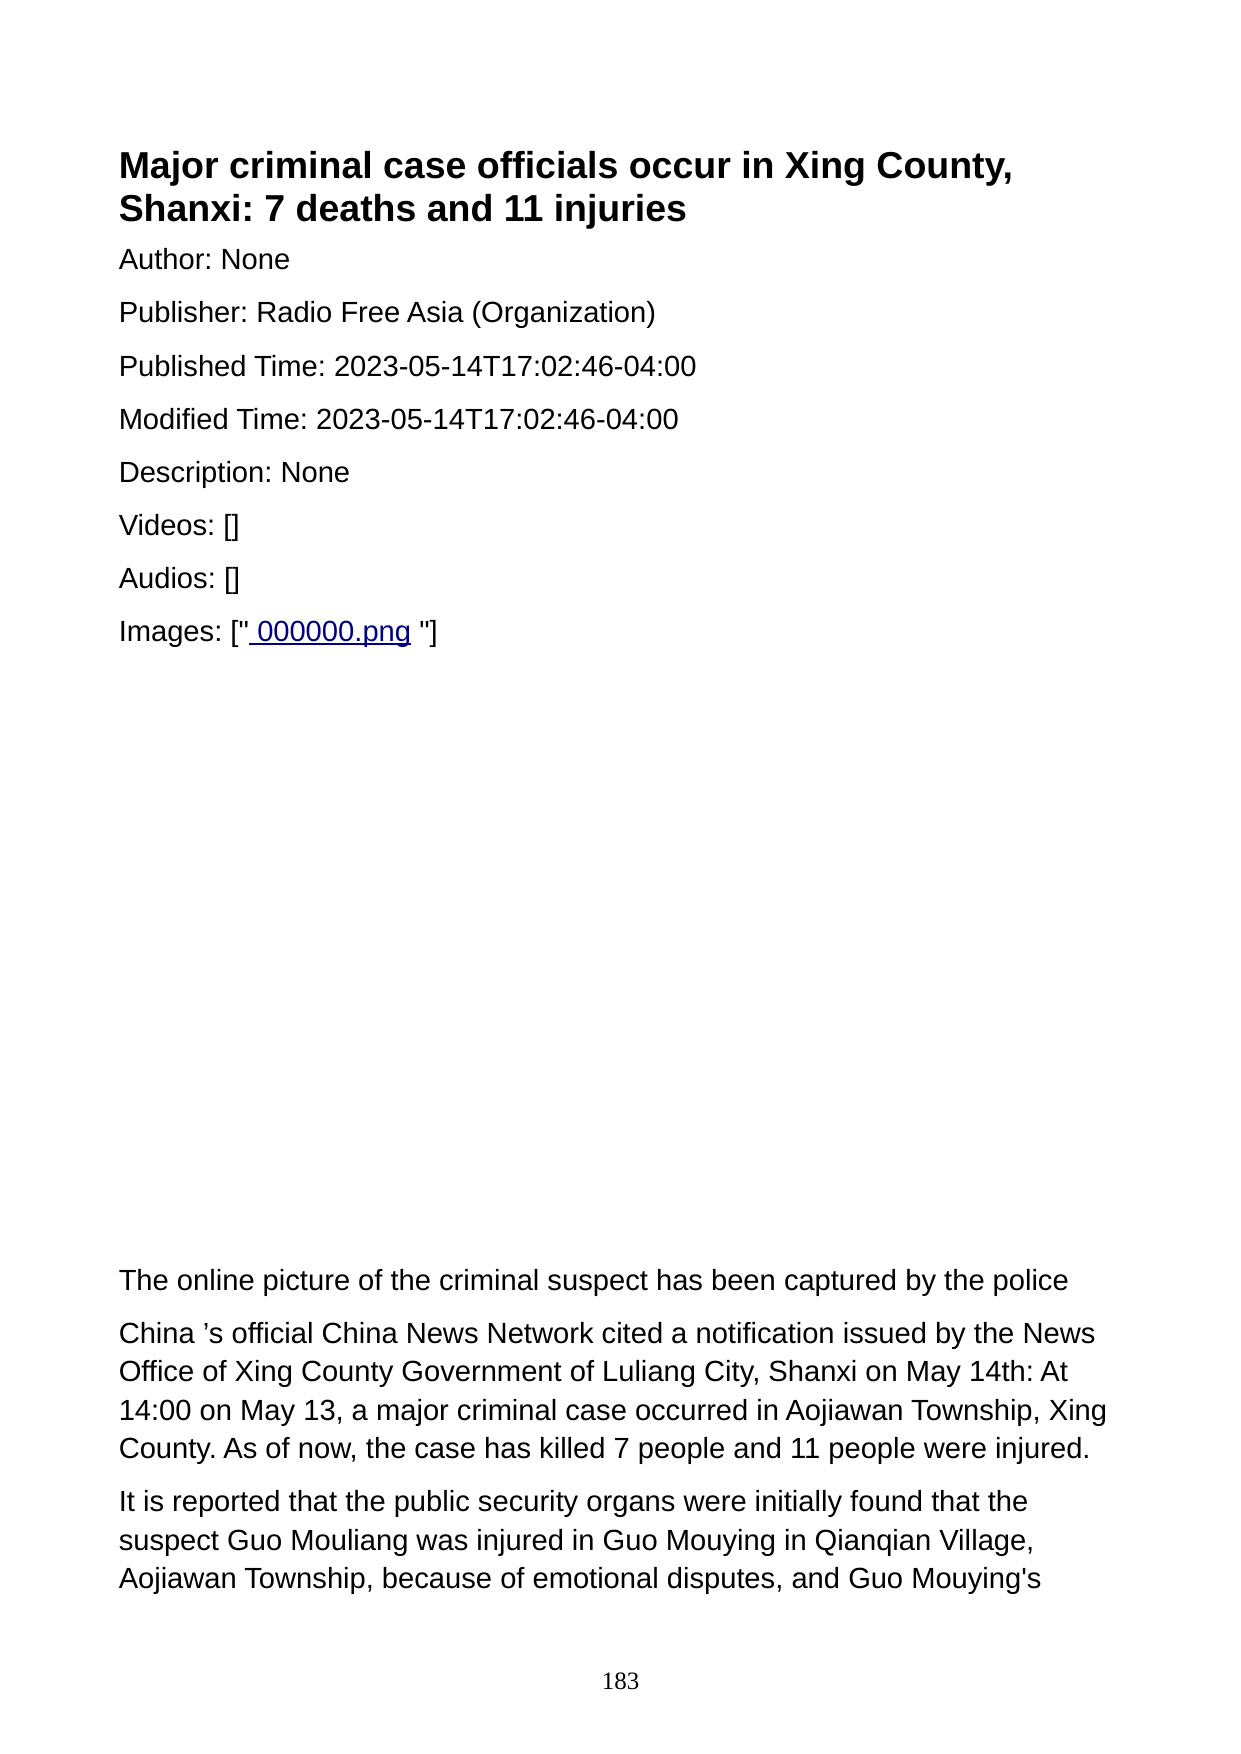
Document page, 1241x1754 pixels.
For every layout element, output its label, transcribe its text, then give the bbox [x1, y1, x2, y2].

text Description: None [118, 455, 1122, 488]
text The online picture of the criminal suspect has been captured by the police [118, 667, 1122, 1296]
text Publisher: Radio Free Asia (Organization) [118, 295, 1122, 329]
text It is reported that the public security organs were initially found that the suspect Guo Mouliang was injured in Guo Mouying in Qianqian Village, Aojiawan Township, because of emotional disputes, and Guo Mouying's [118, 1484, 1122, 1595]
text China ’s official China News Network cited a notification issued by the News Office of Xing County Government of Luliang City, Shanxi on May 14th: At 14:00 on May 13, a major criminal case occurred in Aojiawan Township, Xing County. As of now, the case has killed 7 people and 11 people were injured. [118, 1316, 1122, 1465]
text Videos: [] [118, 508, 1122, 541]
text Author: None [118, 242, 1122, 276]
text Modified Time: 2023-05-14T17:02:46-04:00 [118, 402, 1122, 435]
text Images: [" 000000.png "] [118, 614, 1122, 648]
text Published Time: 2023-05-14T17:02:46-04:00 [118, 348, 1122, 382]
subtitle Major criminal case officials occur in Xing County, Shanxi: 7 deaths and 11 injuries [118, 143, 1122, 230]
text Audios: [] [118, 561, 1122, 594]
